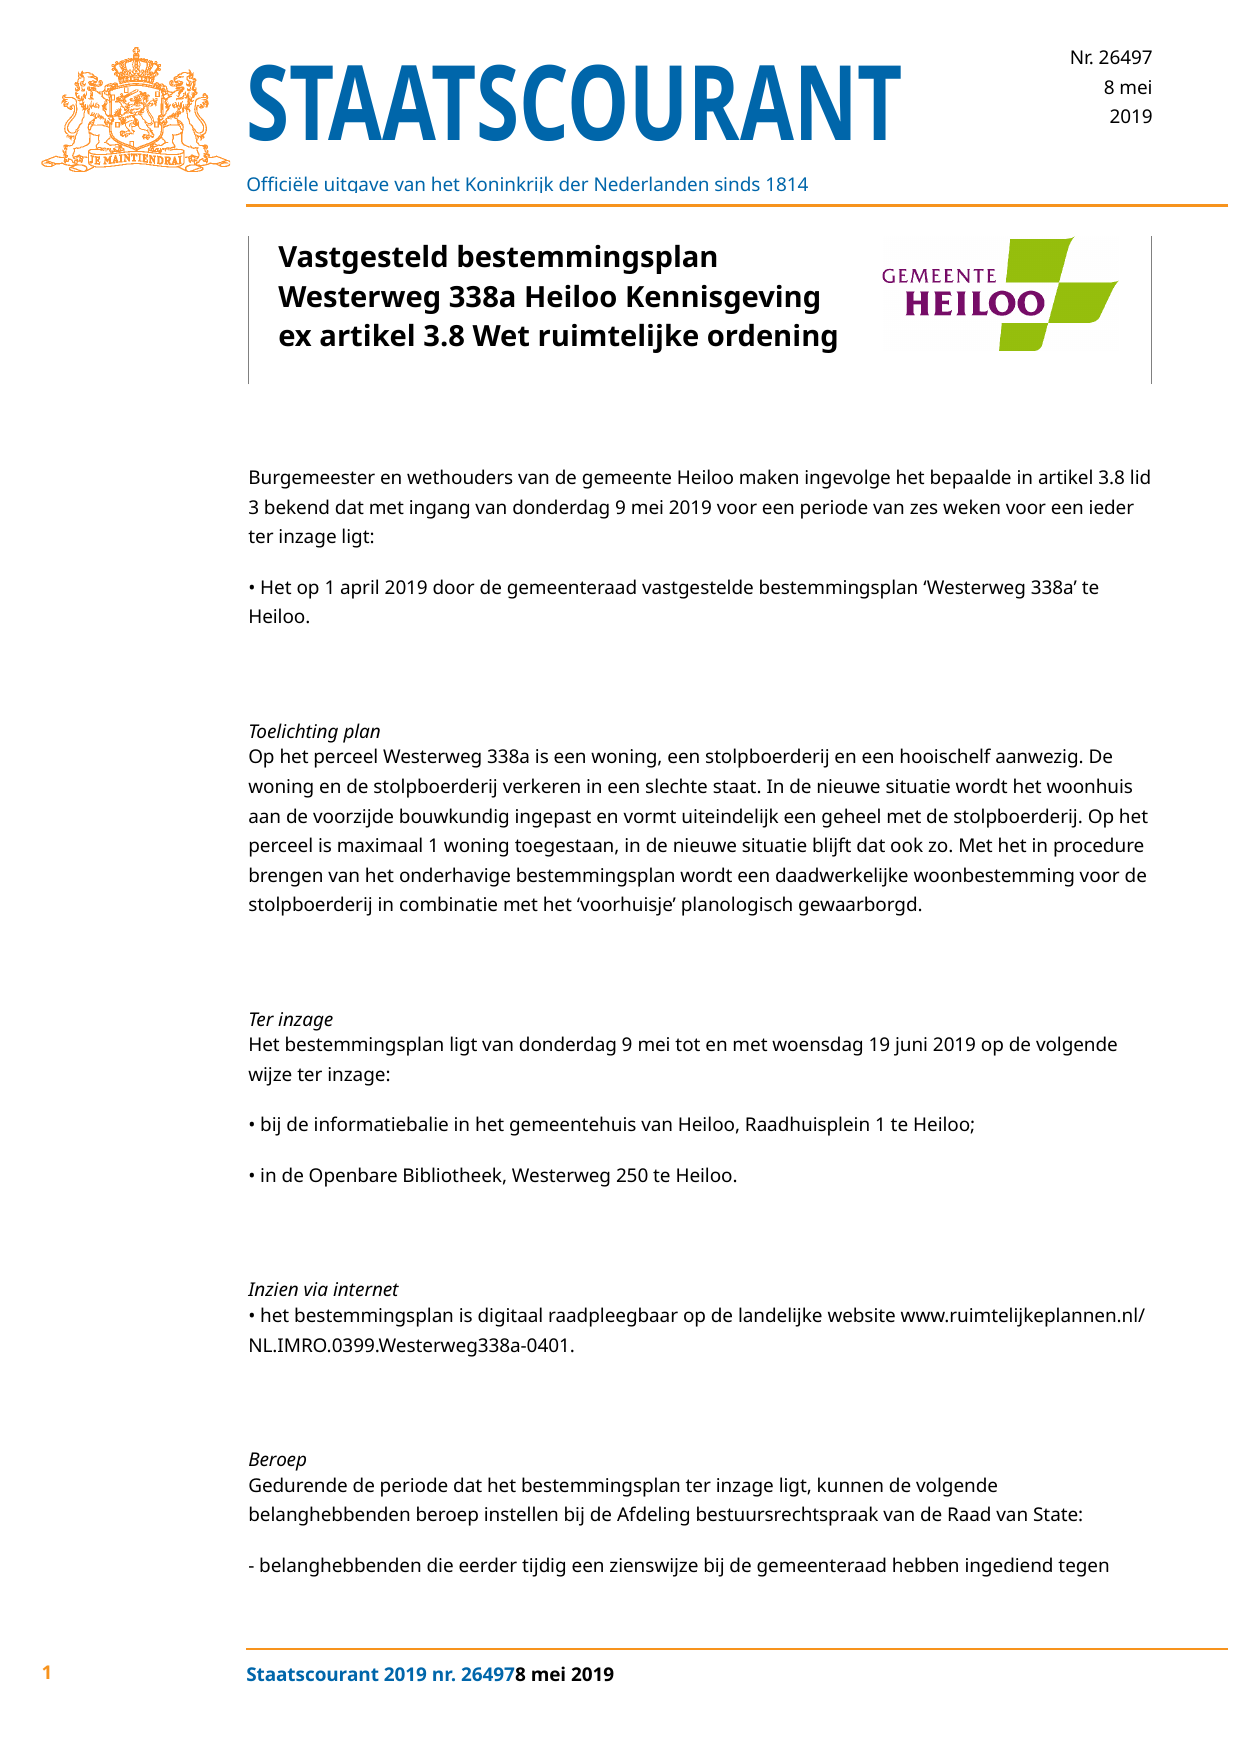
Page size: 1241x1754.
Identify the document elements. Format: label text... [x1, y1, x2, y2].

text • in de Openbare Bibliotheek, Westerweg 250 te Heiloo. [248, 1162, 1152, 1188]
text Het bestemmingsplan ligt van donderdag 9 mei tot en met woensdag 19 juni 2019 op de volgende wijze ter inzage: [248, 1032, 1152, 1087]
text Op het perceel Westerweg 338a is een woning, een stolpboerderij en een hooischelf aanwezig. De woning en de stolpboerderij verkeren in een slechte staat. In de nieuwe situatie wordt het woonhuis aan de voorzijde bouwkundig ingepast en vormt uiteindelijk een geheel met de stolpboerderij. Op het perceel is maximaal 1 woning toegestaan, in de nieuwe situatie blijft dat ook zo. Met het in procedure brengen van het onderhavige bestemmingsplan wordt een daadwerkelijke woonbestemming voor de stolpboerderij in combinatie met het ‘voorhuisje’ planologisch gewaarborgd. [248, 744, 1152, 917]
text Toelichting plan [248, 718, 1152, 744]
text • Het op 1 april 2019 door de gemeenteraad vastgestelde bestemmingsplan ‘Westerweg 338a’ te Heiloo. [248, 574, 1152, 629]
text Gedurende de periode dat het bestemmingsplan ter inzage ligt, kunnen de volgende belanghebbenden beroep instellen bij de Afdeling bestuursrechtspraak van de Raad van State: [248, 1472, 1152, 1527]
table_header Vastgesteld bestemmingsplan Westerweg 338a Heiloo Kennisgeving ex artikel 3.8 Wet ruimtelijke ordening [249, 236, 850, 384]
text Inzien via internet [248, 1276, 1152, 1302]
text Beroep [248, 1446, 1152, 1472]
text Ter inzage [248, 1006, 1152, 1032]
picture [882, 236, 1119, 351]
text • het bestemmingsplan is digitaal raadpleegbaar op de landelijke website www.ruimtelijkeplannen.nl/ NL.IMRO.0399.Westerweg338a-0401. [248, 1302, 1152, 1357]
text • bij de informatiebalie in het gemeentehuis van Heiloo, Raadhuisplein 1 te Heiloo; [248, 1112, 1152, 1137]
text Burgemeester en wethouders van de gemeente Heiloo maken ingevolge het bepaalde in artikel 3.8 lid 3 bekend dat met ingang van donderdag 9 mei 2019 voor een periode van zes weken voor een ieder ter inzage ligt: [248, 464, 1152, 549]
text - belanghebbenden die eerder tijdig een zienswijze bij de gemeenteraad hebben ingediend tegen [248, 1552, 1152, 1578]
table_header [850, 236, 1151, 384]
picture [41, 47, 231, 172]
